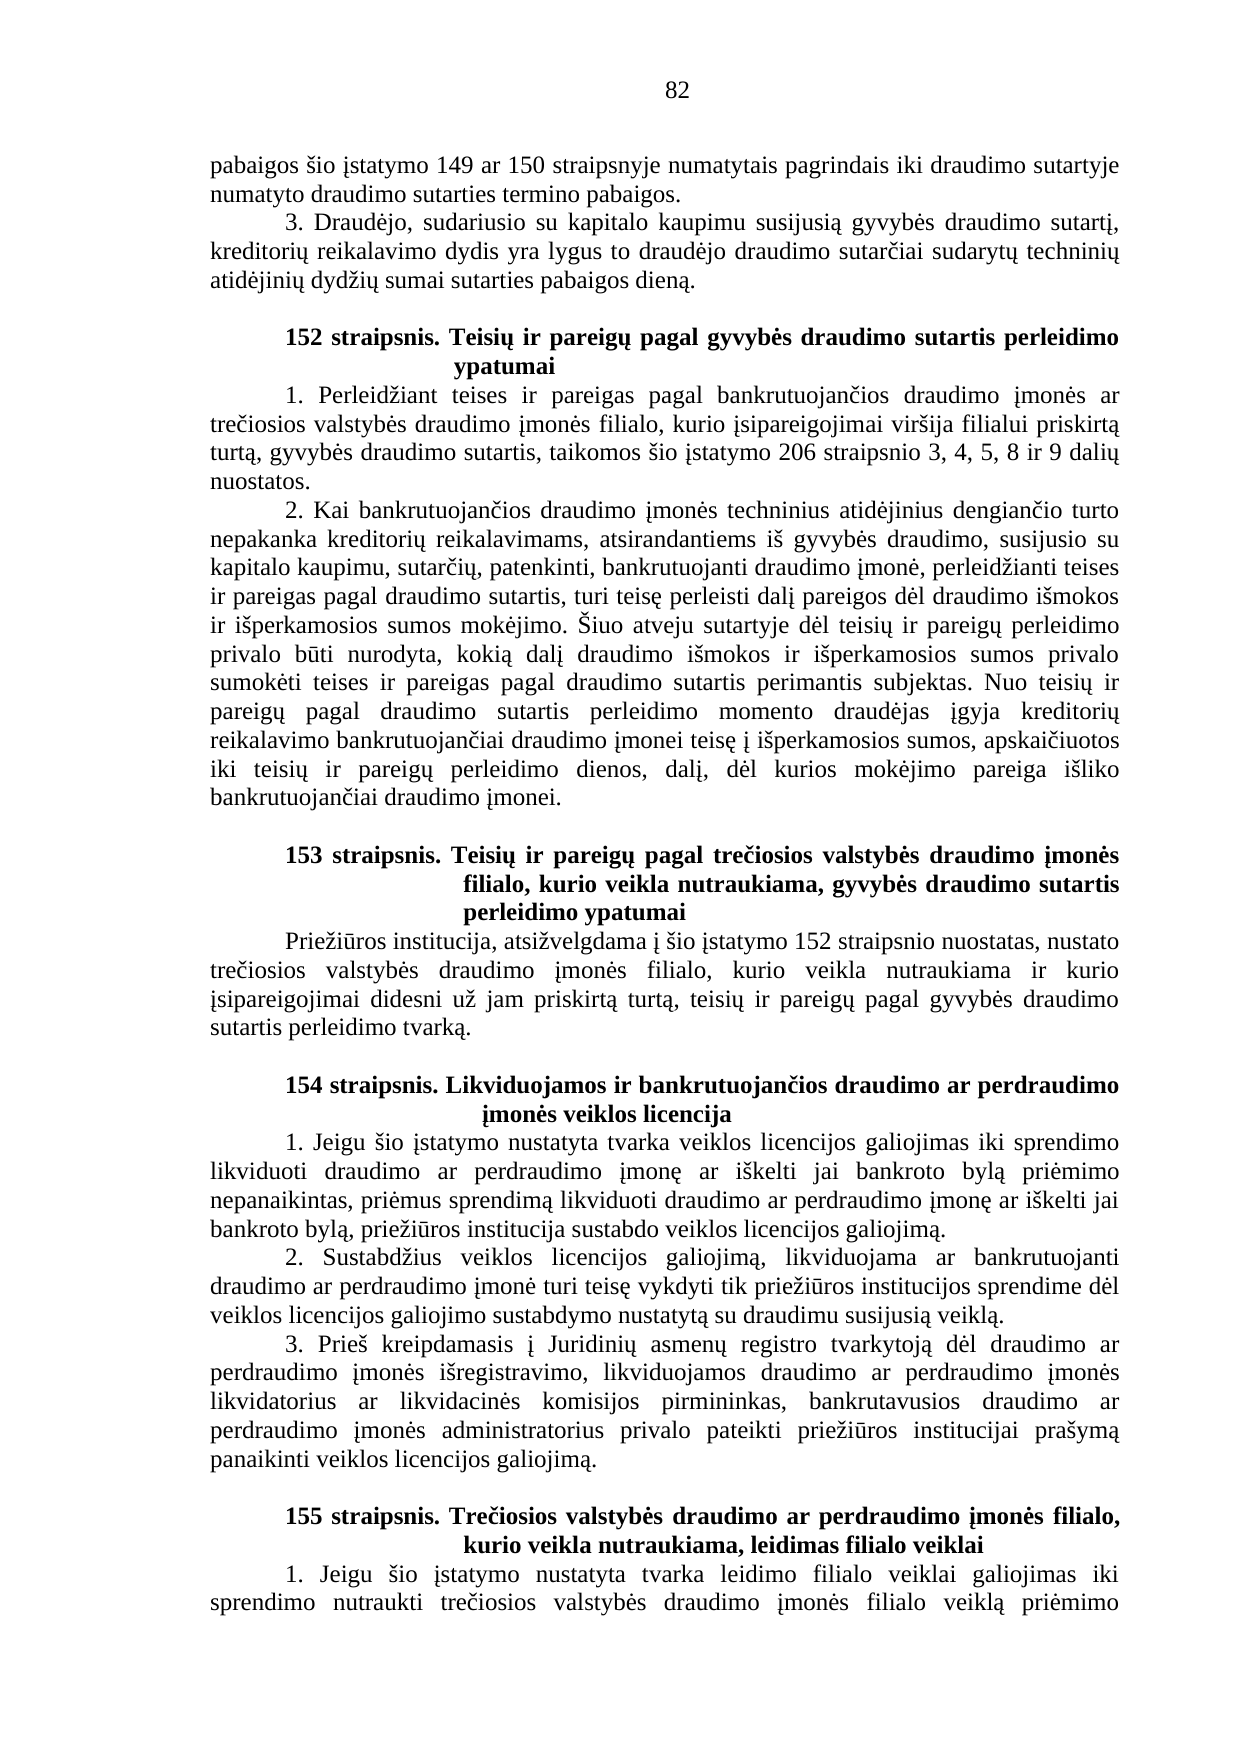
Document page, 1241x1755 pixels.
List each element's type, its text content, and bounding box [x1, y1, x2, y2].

text 1. Jeigu šio įstatymo nustatyta tvarka leidimo filialo veiklai galiojimas iki sprendimo nutraukti trečiosios valstybės draudimo įmonės filialo veiklą priėmimo [210, 1559, 1120, 1616]
text 2. Kai bankrutuojančios draudimo įmonės techninius atidėjinius dengiančio turto nepakanka kreditorių reikalavimams, atsirandantiems iš gyvybės draudimo, susijusio su kapitalo kaupimu, sutarčių, patenkinti, bankrutuojanti draudimo įmonė, perleidžianti teises ir pareigas pagal draudimo sutartis, turi teisę perleisti dalį pareigos dėl draudimo išmokos ir išperkamosios sumos mokėjimo. Šiuo atveju sutartyje dėl teisių ir pareigų perleidimo privalo būti nurodyta, kokią dalį draudimo išmokos ir išperkamosios sumos privalo sumokėti teises ir pareigas pagal draudimo sutartis perimantis subjektas. Nuo teisių ir pareigų pagal draudimo sutartis perleidimo momento draudėjas įgyja kreditorių reikalavimo bankrutuojančiai draudimo įmonei teisę į išperkamosios sumos, apskaičiuotos iki teisių ir pareigų perleidimo dienos, dalį, dėl kurios mokėjimo pareiga išliko bankrutuojančiai draudimo įmonei. [210, 495, 1120, 811]
text 154 straipsnis. Likviduojamos ir bankrutuojančios draudimo ar perdraudimo įmonės veiklos licencija [285, 1070, 1120, 1127]
text pabaigos šio įstatymo 149 ar 150 straipsnyje numatytais pagrindais iki draudimo sutartyje numatyto draudimo sutarties termino pabaigos. [210, 150, 1120, 207]
text 1. Perleidžiant teises ir pareigas pagal bankrutuojančios draudimo įmonės ar trečiosios valstybės draudimo įmonės filialo, kurio įsipareigojimai viršija filialui priskirtą turtą, gyvybės draudimo sutartis, taikomos šio įstatymo 206 straipsnio 3, 4, 5, 8 ir 9 dalių nuostatos. [210, 380, 1120, 495]
text Priežiūros institucija, atsižvelgdama į šio įstatymo 152 straipsnio nuostatas, nustato trečiosios valstybės draudimo įmonės filialo, kurio veikla nutraukiama ir kurio įsipareigojimai didesni už jam priskirtą turtą, teisių ir pareigų pagal gyvybės draudimo sutartis perleidimo tvarką. [210, 926, 1120, 1041]
text 152 straipsnis. Teisių ir pareigų pagal gyvybės draudimo sutartis perleidimo ypatumai [285, 322, 1120, 380]
text 153 straipsnis. Teisių ir pareigų pagal trečiosios valstybės draudimo įmonės filialo, kurio veikla nutraukiama, gyvybės draudimo sutartis perleidimo ypatumai [285, 840, 1120, 926]
text 155 straipsnis. Trečiosios valstybės draudimo ar perdraudimo įmonės filialo, kurio veikla nutraukiama, leidimas filialo veiklai [285, 1501, 1120, 1559]
text 3. Prieš kreipdamasis į Juridinių asmenų registro tvarkytoją dėl draudimo ar perdraudimo įmonės išregistravimo, likviduojamos draudimo ar perdraudimo įmonės likvidatorius ar likvidacinės komisijos pirmininkas, bankrutavusios draudimo ar perdraudimo įmonės administratorius privalo pateikti priežiūros institucijai prašymą panaikinti veiklos licencijos galiojimą. [210, 1329, 1120, 1472]
text 1. Jeigu šio įstatymo nustatyta tvarka veiklos licencijos galiojimas iki sprendimo likviduoti draudimo ar perdraudimo įmonę ar iškelti jai bankroto bylą priėmimo nepanaikintas, priėmus sprendimą likviduoti draudimo ar perdraudimo įmonę ar iškelti jai bankroto bylą, priežiūros institucija sustabdo veiklos licencijos galiojimą. [210, 1127, 1120, 1242]
text 3. Draudėjo, sudariusio su kapitalo kaupimu susijusią gyvybės draudimo sutartį, kreditorių reikalavimo dydis yra lygus to draudėjo draudimo sutarčiai sudarytų techninių atidėjinių dydžių sumai sutarties pabaigos dieną. [210, 207, 1120, 294]
text 2. Sustabdžius veiklos licencijos galiojimą, likviduojama ar bankrutuojanti draudimo ar perdraudimo įmonė turi teisę vykdyti tik priežiūros institucijos sprendime dėl veiklos licencijos galiojimo sustabdymo nustatytą su draudimu susijusią veiklą. [210, 1242, 1120, 1329]
